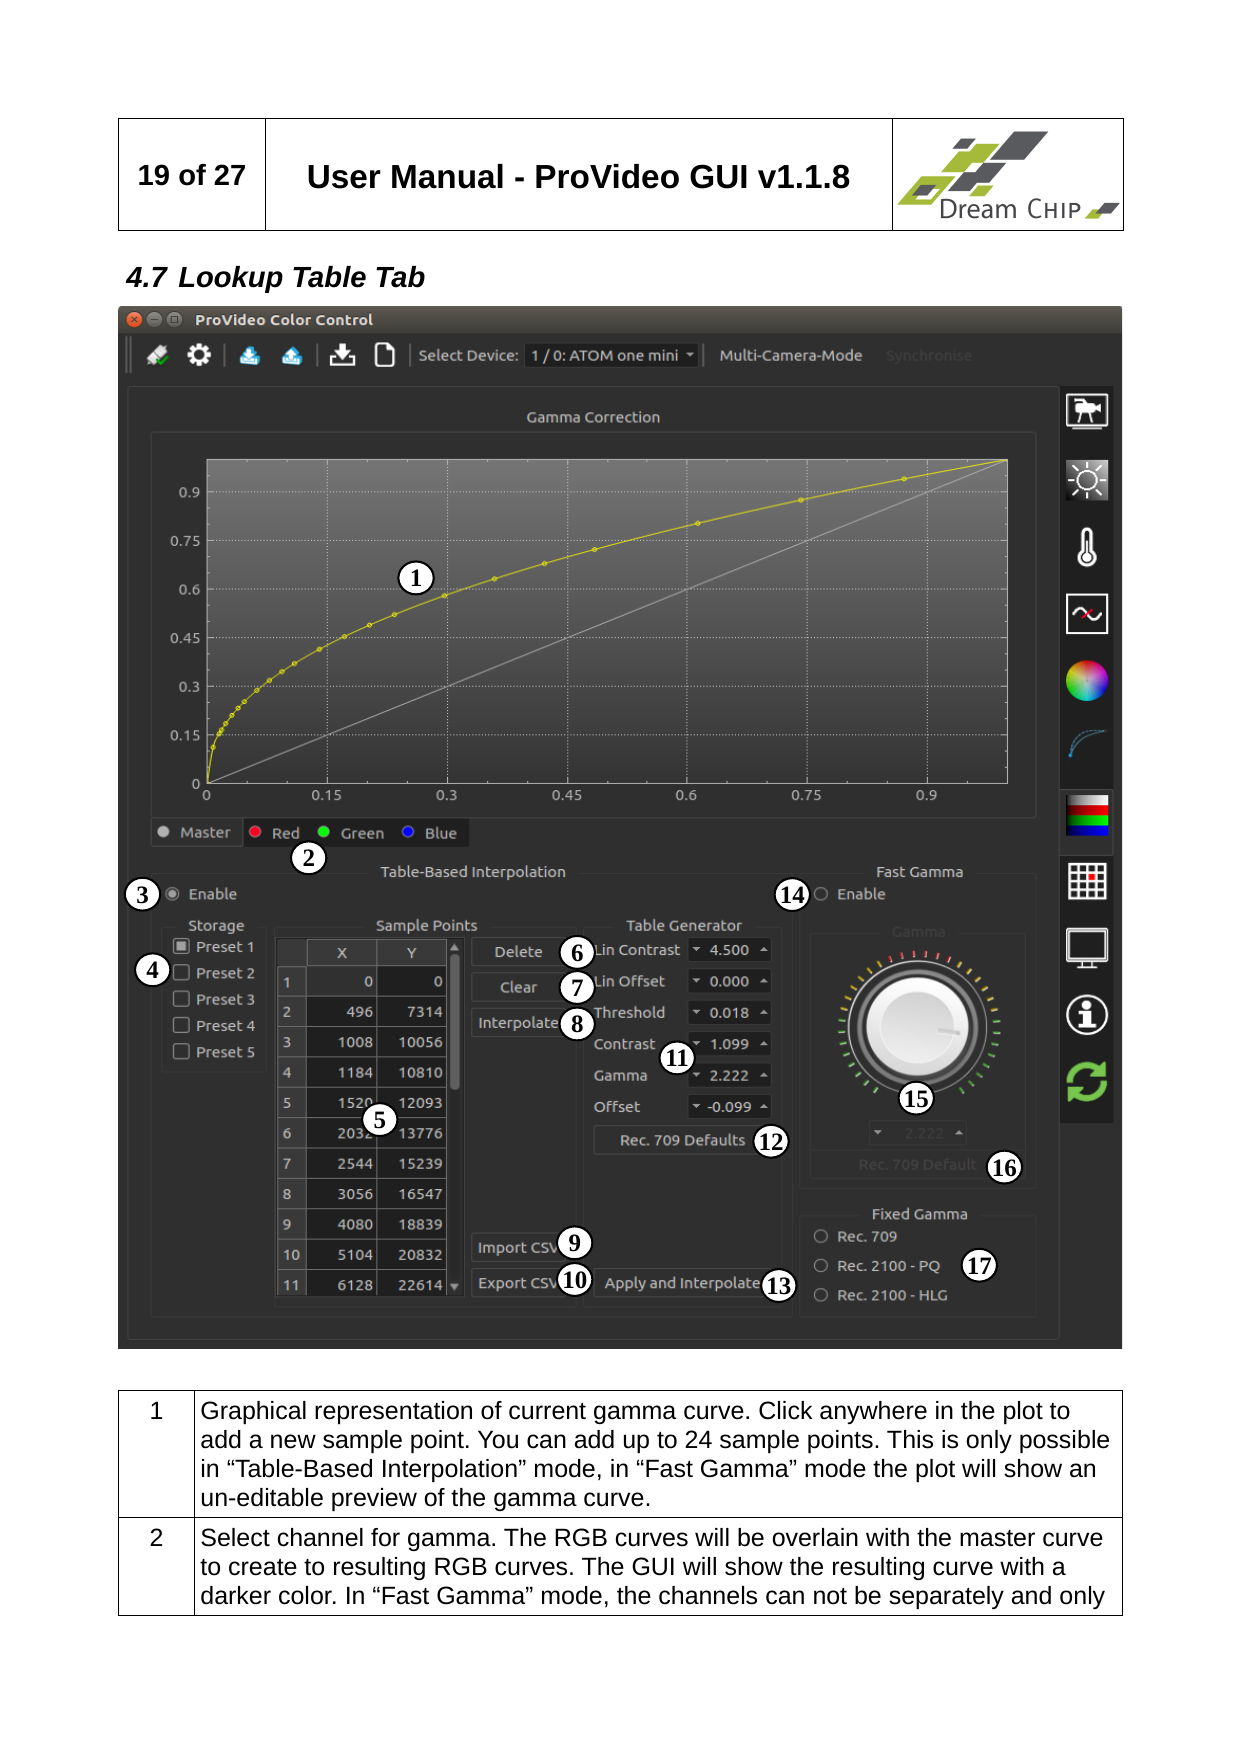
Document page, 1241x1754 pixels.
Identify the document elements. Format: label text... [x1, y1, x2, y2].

table_cell 2 [119, 1518, 194, 1615]
picture [118, 306, 1123, 1349]
picture [897, 130, 1120, 220]
table_header 1 [119, 1391, 194, 1517]
subtitle Lookup Table Tab [118, 260, 1122, 293]
table_header Graphical representation of current gamma curve. Click anywhere in the plot to add a new sample point. You can add up to 24 sample points. This is only possible in “Table-Based Interpolation” mode, in “Fast Gamma” mode the plot will show an un-editable preview of the gamma curve. [195, 1391, 1122, 1517]
table_cell Select channel for gamma. The RGB curves will be overlain with the master curve to create to resulting RGB curves. The GUI will show the resulting curve with a darker color. In “Fast Gamma” mode, the channels can not be separately and only [195, 1518, 1122, 1615]
